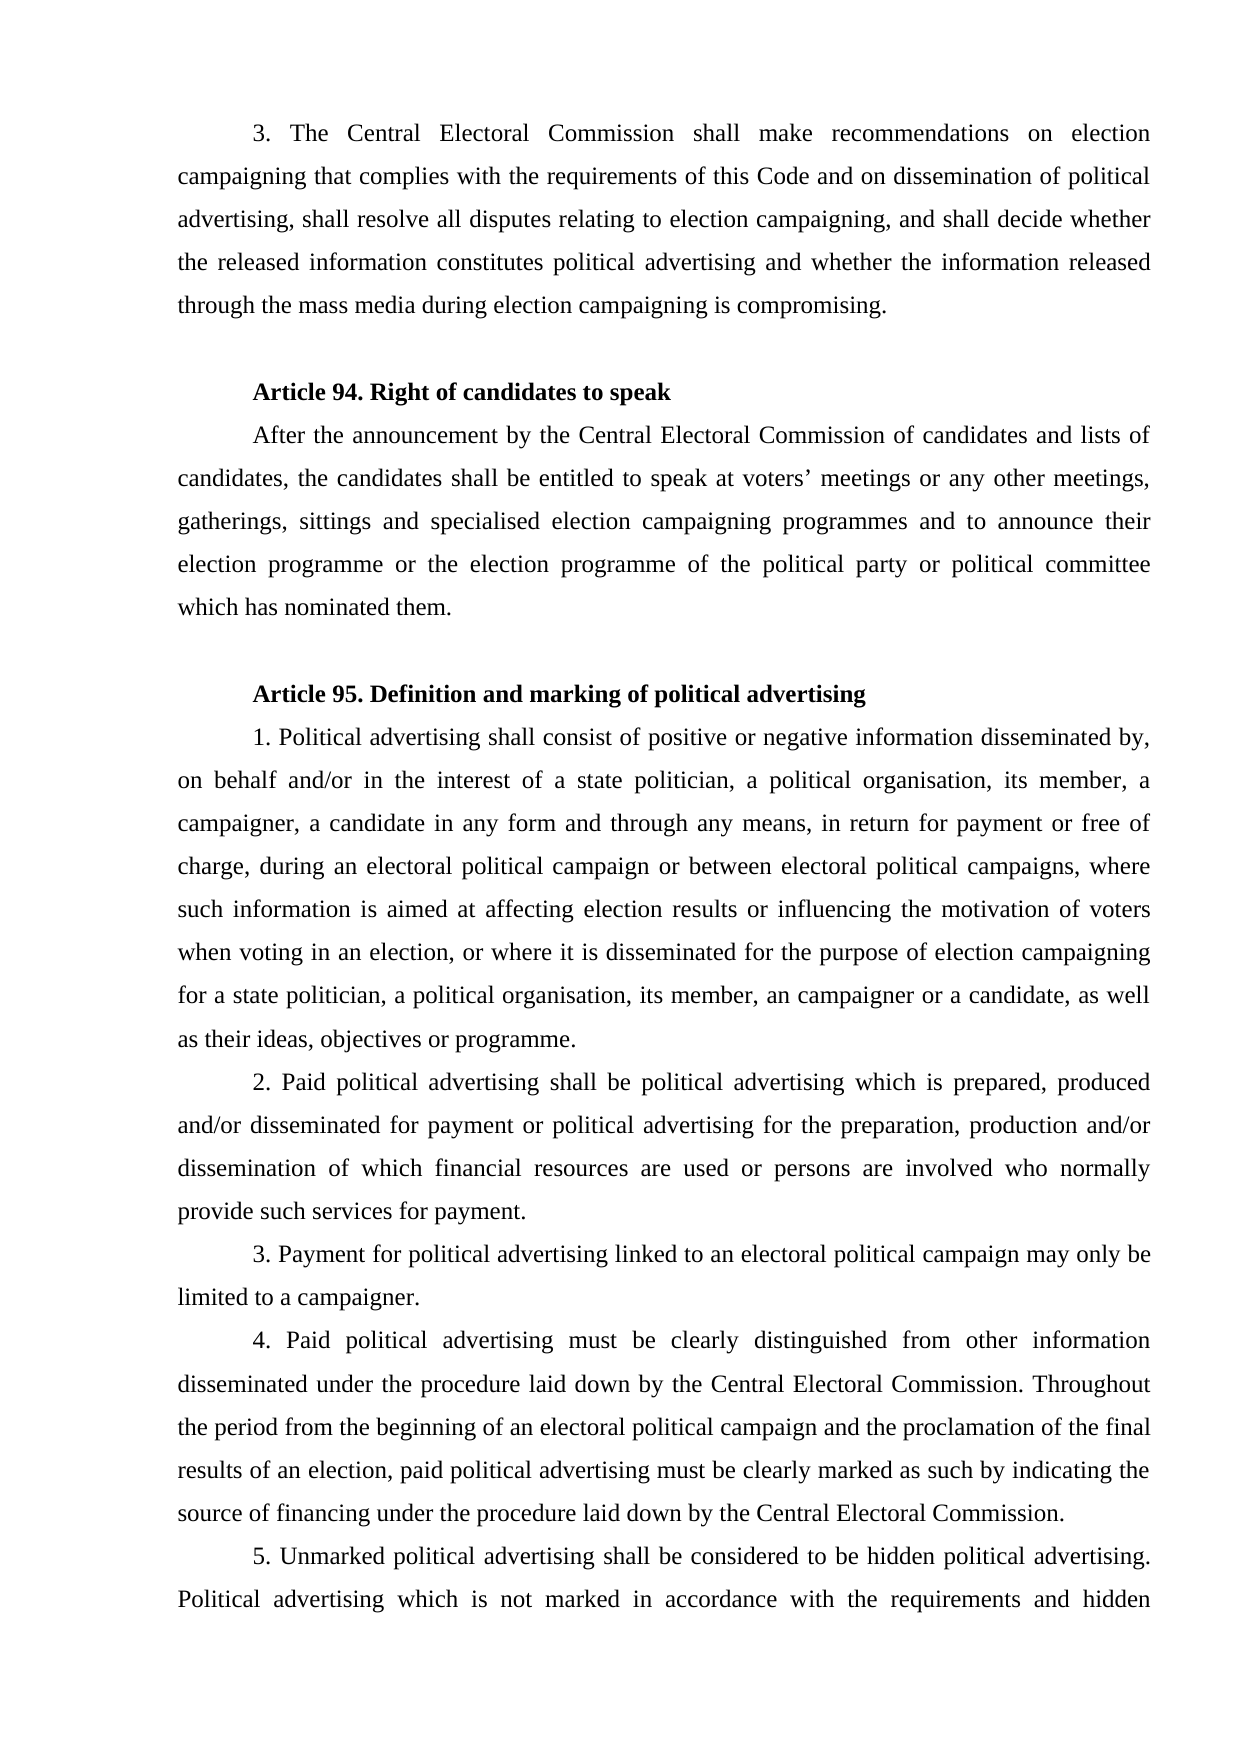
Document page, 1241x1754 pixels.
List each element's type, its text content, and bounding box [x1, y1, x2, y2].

text 2. Paid political advertising shall be political advertising which is prepared, produced and/or disseminated for payment or political advertising for the preparation, production and/or dissemination of which financial resources are used or persons are involved who normally provide such services for payment. [177, 1067, 1152, 1225]
text 3. Payment for political advertising linked to an electoral political campaign may only be limited to a campaigner. [177, 1239, 1152, 1311]
text 5. Unmarked political advertising shall be considered to be hidden political advertising. Political advertising which is not marked in accordance with the requirements and hidden [177, 1541, 1152, 1613]
text 3. The Central Electoral Commission shall make recommendations on election campaigning that complies with the requirements of this Code and on dissemination of political advertising, shall resolve all disputes relating to election campaigning, and shall decide whether the released information constitutes political advertising and whether the information released through the mass media during election campaigning is compromising. [177, 118, 1152, 319]
text 1. Political advertising shall consist of positive or negative information disseminated by, on behalf and/or in the interest of a state politician, a political organisation, its member, a campaigner, a candidate in any form and through any means, in return for payment or free of charge, during an electoral political campaign or between electoral political campaigns, where such information is aimed at affecting election results or influencing the motivation of voters when voting in an election, or where it is disseminated for the purpose of election campaigning for a state politician, a political organisation, its member, an campaigner or a candidate, as well as their ideas, objectives or programme. [177, 722, 1152, 1052]
text 4. Paid political advertising must be clearly distinguished from other information disseminated under the procedure laid down by the Central Electoral Commission. Throughout the period from the beginning of an electoral political campaign and the proclamation of the final results of an election, paid political advertising must be clearly marked as such by indicating the source of financing under the procedure laid down by the Central Electoral Commission. [177, 1326, 1152, 1527]
text After the announcement by the Central Electoral Commission of candidates and lists of candidates, the candidates shall be entitled to speak at voters’ meetings or any other meetings, gatherings, sittings and specialised election campaigning programmes and to announce their election programme or the election programme of the political party or political committee which has nominated them. [177, 420, 1152, 621]
text Article 94. Right of candidates to speak [177, 377, 1152, 406]
text Article 95. Definition and marking of political advertising [177, 679, 1152, 707]
